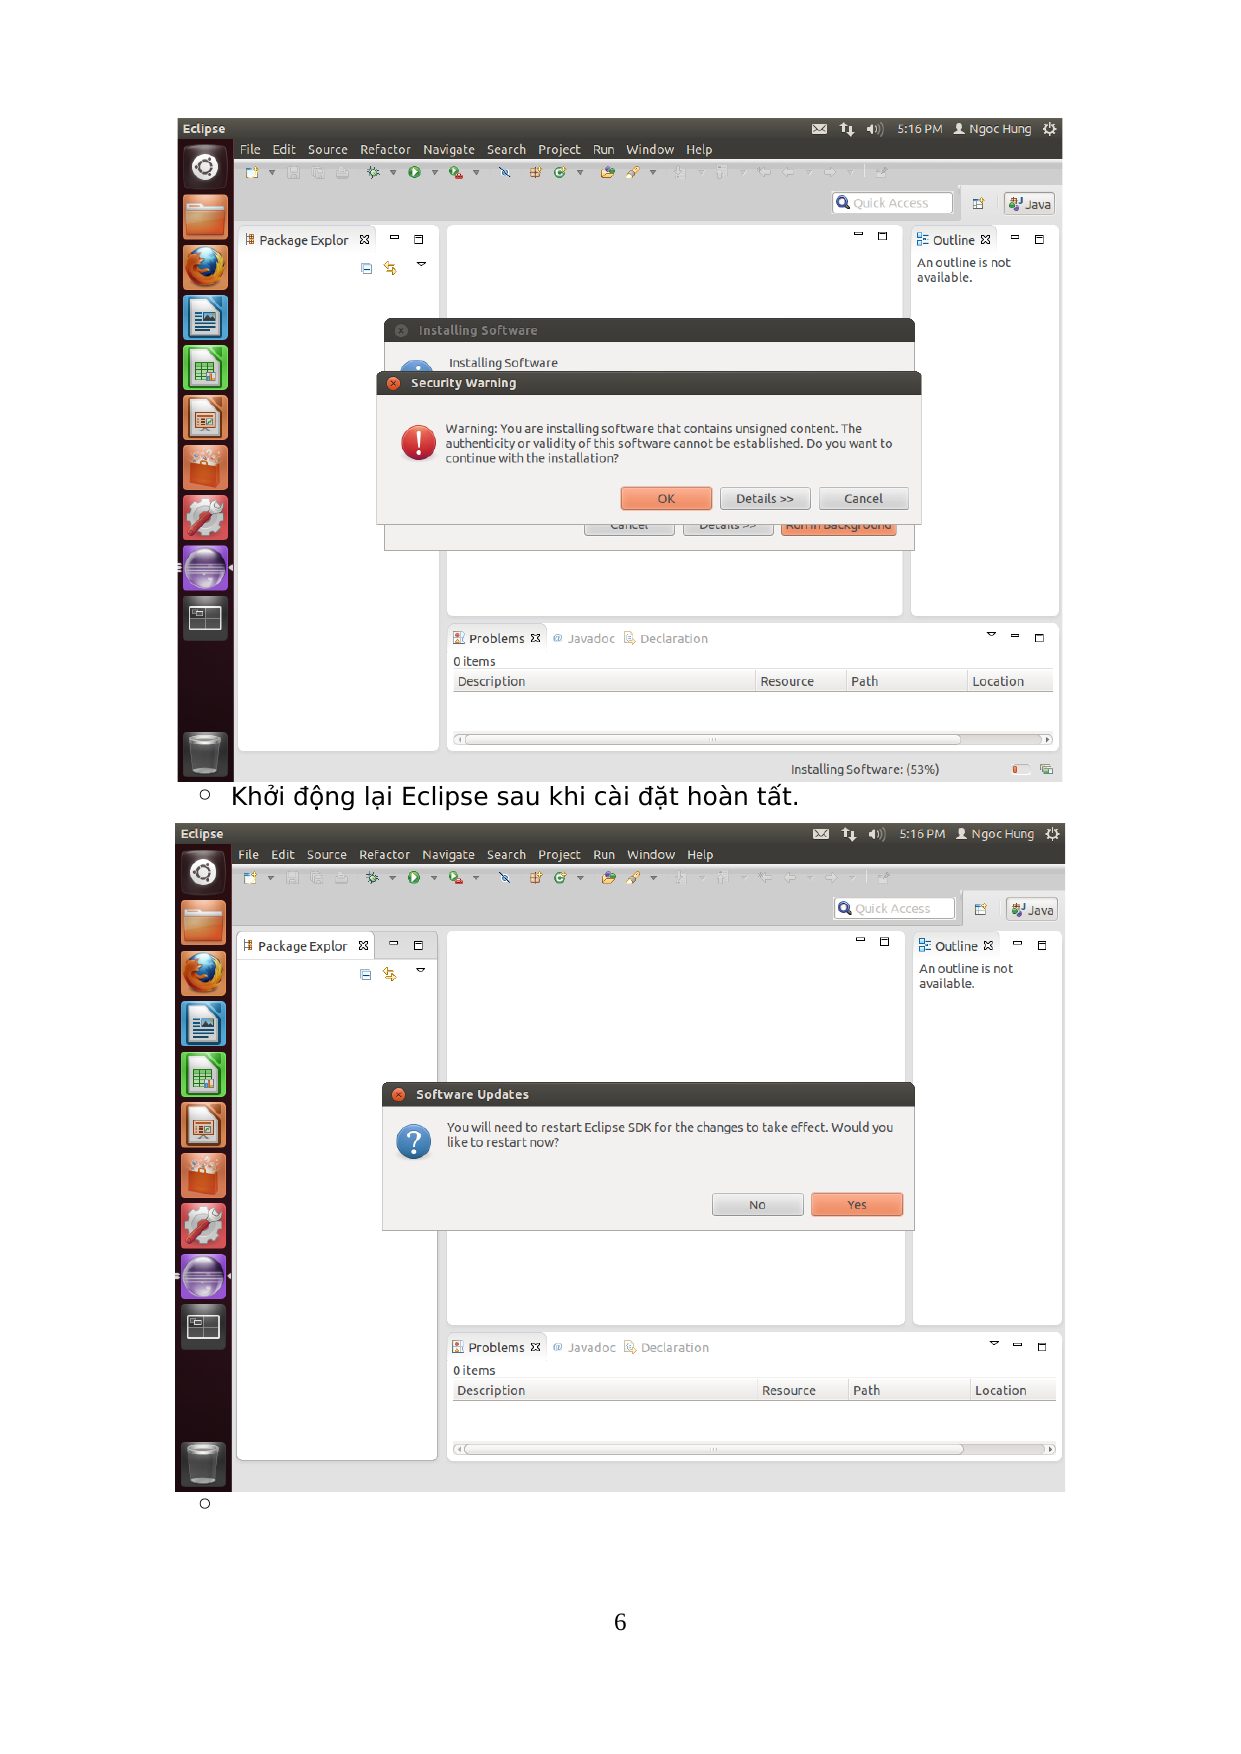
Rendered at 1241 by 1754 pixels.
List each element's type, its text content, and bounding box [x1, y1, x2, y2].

picture [175, 823, 1066, 1492]
picture [177, 118, 1063, 782]
list Khởi động lại Eclipse sau khi cài đặt hoàn tất. [193, 782, 1122, 811]
